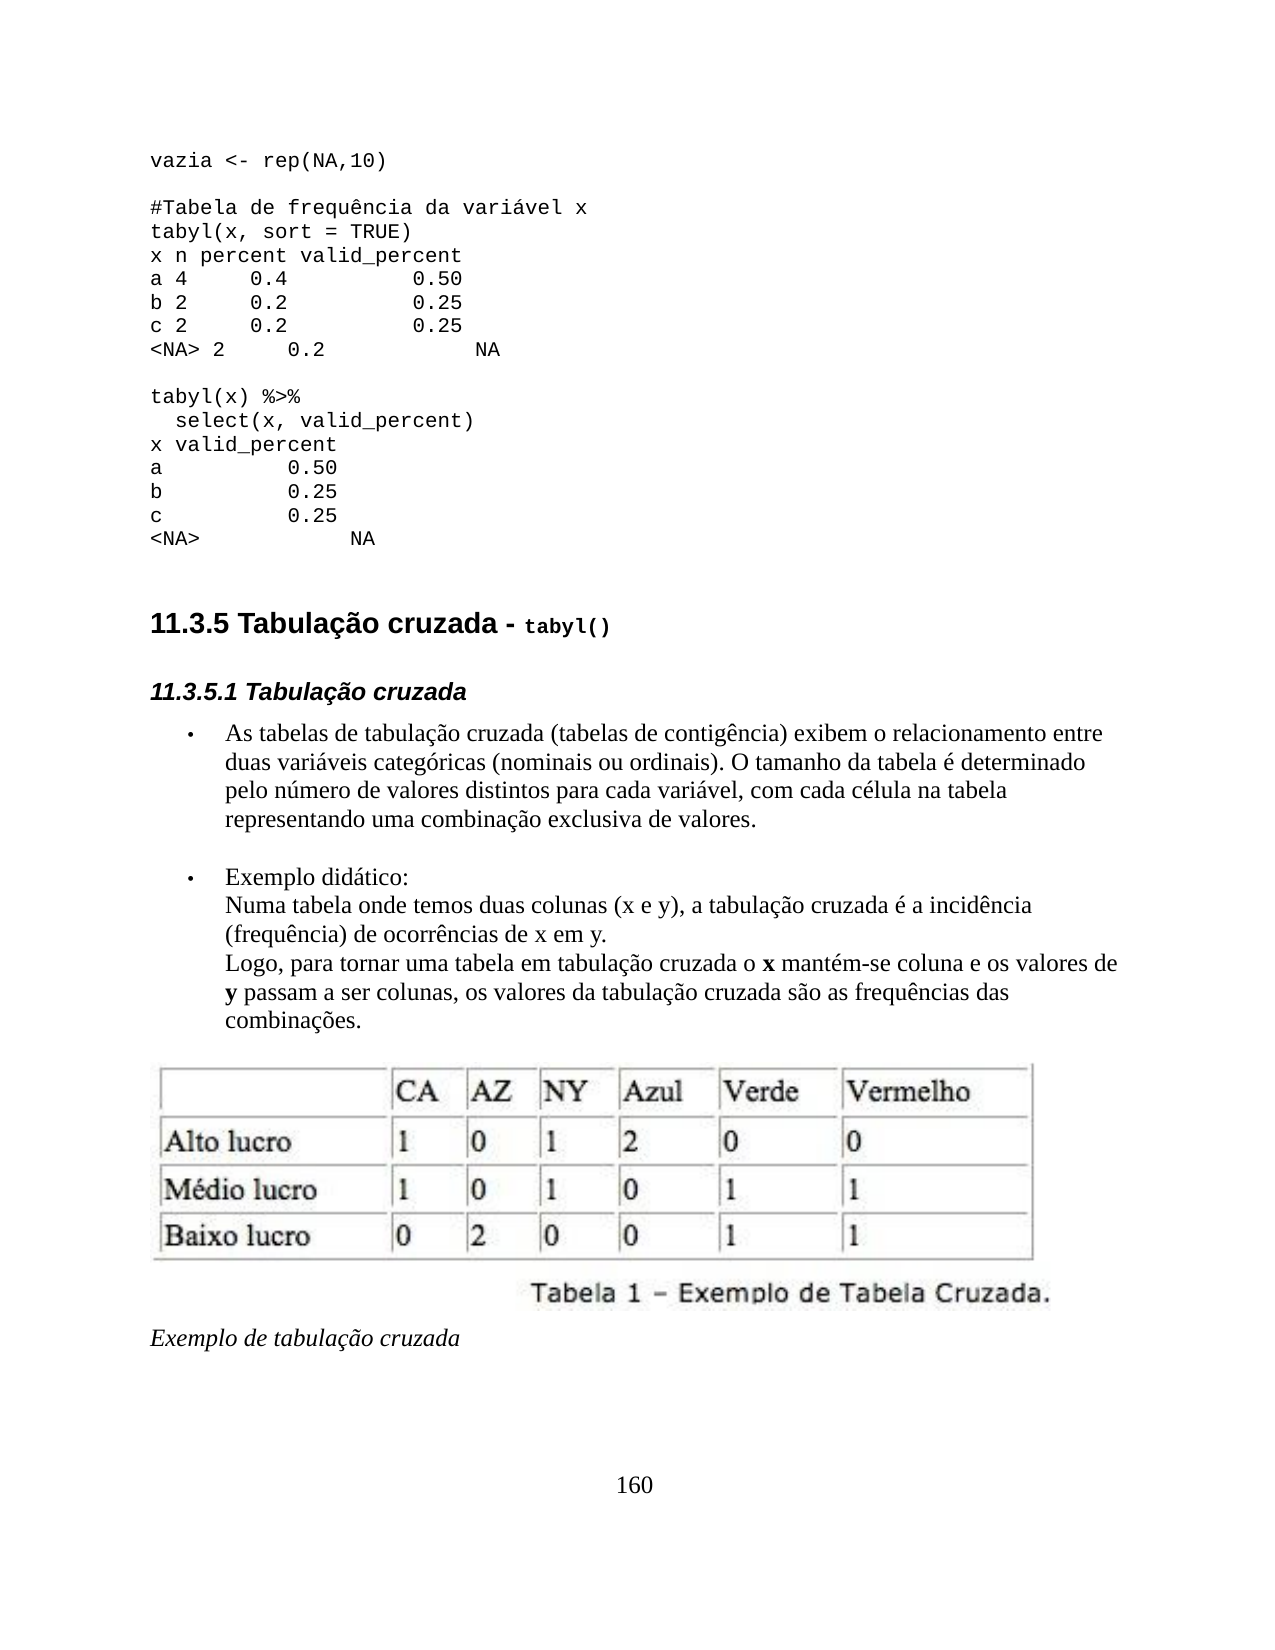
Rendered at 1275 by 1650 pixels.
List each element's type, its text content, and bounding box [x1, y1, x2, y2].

subtitle 11.3.5 Tabulação cruzada - tabyl() [150, 606, 1125, 639]
text Exemplo de tabulação cruzada [150, 1323, 1125, 1352]
text select(x, valid_percent) [150, 410, 1125, 434]
text x n percent valid_percent [150, 244, 1125, 268]
text tabyl(x) %>% [150, 386, 1125, 410]
text a 0.50 [150, 457, 1125, 481]
text vazia <- rep(NA,10) [150, 150, 1125, 174]
text b 2 0.2 0.25 [150, 292, 1125, 316]
subtitle 11.3.5.1 Tabulação cruzada [150, 677, 1125, 705]
text a 4 0.4 0.50 [150, 268, 1125, 292]
text <NA> NA [150, 528, 1125, 552]
list As tabelas de tabulação cruzada (tabelas de contigência) exibem o relacionamento entre duas variáveis categóricas (nominais ou ordinais). O tamanho da tabela é determinado pelo número de valores distintos para cada variável, com cada célula na tabela representando uma combinação exclusiva de valores. [187, 718, 1125, 862]
text #Tabela de frequência da variável x [150, 197, 1125, 221]
text x valid_percent [150, 434, 1125, 457]
text tabyl(x, sort = TRUE) [150, 221, 1125, 244]
picture [150, 1062, 1053, 1311]
text b 0.25 [150, 481, 1125, 505]
list Exemplo didático: Numa tabela onde temos duas colunas (x e y), a tabulação cruzada é a incidência (frequência) de ocorrências de x em y. Logo, para tornar uma tabela em tabulação cruzada o x mantém-se coluna e os valores de y passam a ser colunas, os valores da tabulação cruzada são as frequências das combinações. [187, 862, 1125, 1063]
text <NA> 2 0.2 NA [150, 339, 1125, 363]
text c 2 0.2 0.25 [150, 316, 1125, 339]
text c 0.25 [150, 505, 1125, 528]
